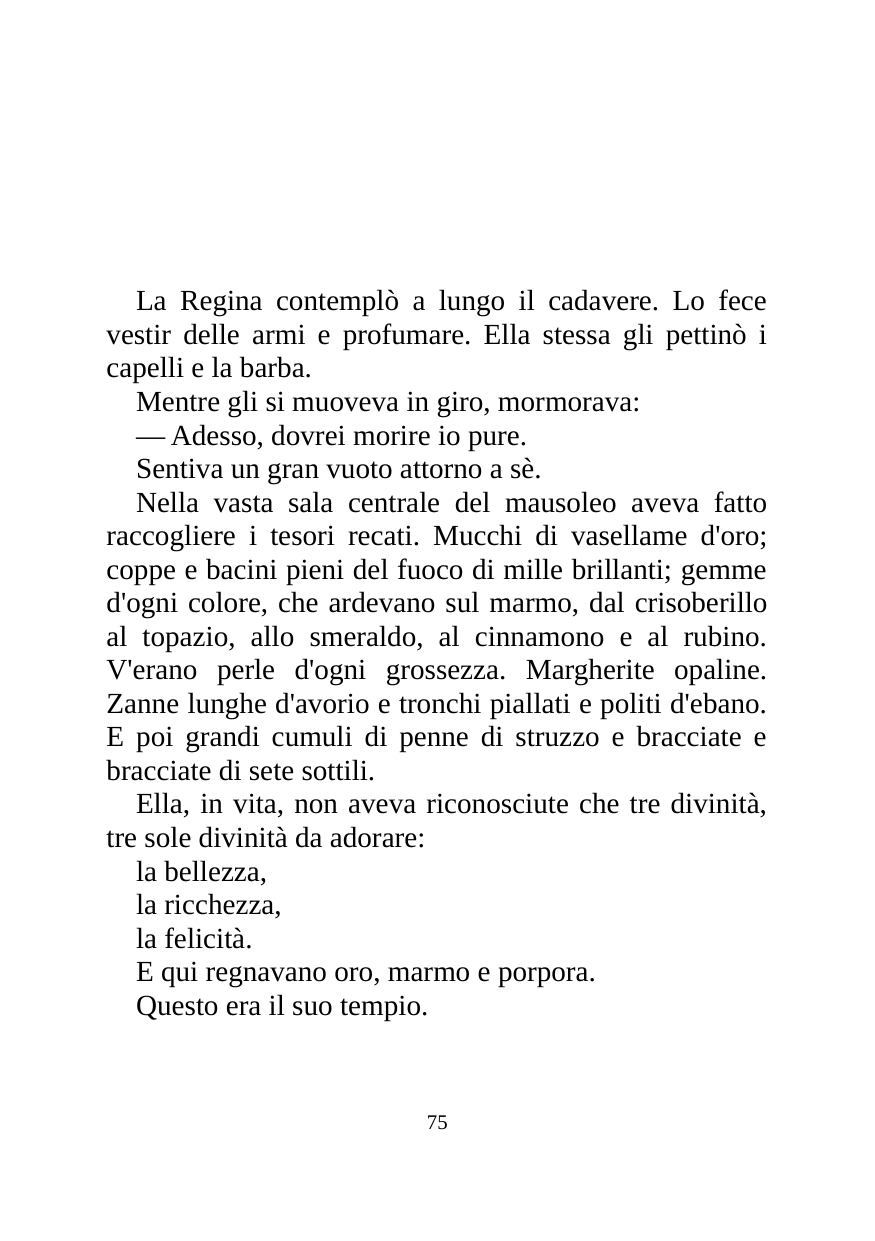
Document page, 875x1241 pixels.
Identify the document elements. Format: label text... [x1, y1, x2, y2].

text la felicità. [106, 921, 768, 954]
text la bellezza, [106, 854, 768, 887]
text Ella, in vita, non aveva riconosciute che tre divinità, tre sole divinità da adorare: [106, 787, 768, 854]
text La Regina contemplò a lungo il cadavere. Lo fece vestir delle armi e profumare. Ella stessa gli pettinò i capelli e la barba. [106, 283, 768, 384]
text E qui regnavano oro, marmo e porpora. [106, 954, 768, 988]
text Nella vasta sala centrale del mausoleo aveva fatto raccogliere i tesori recati. Mucchi di vasellame d'oro; coppe e bacini pieni del fuoco di mille brillanti; gemme d'ogni colore, che ardevano sul marmo, dal crisoberillo al topazio, allo smeraldo, al cinnamono e al rubino. V'erano perle d'ogni grossezza. Margherite opaline. Zanne lunghe d'avorio e tronchi piallati e politi d'ebano. E poi grandi cumuli di penne di struzzo e bracciate e bracciate di sete sottili. [106, 485, 768, 787]
text — Adesso, dovrei morire io pure. [106, 418, 768, 451]
text Sentiva un gran vuoto attorno a sè. [106, 451, 768, 485]
text Questo era il suo tempio. [106, 988, 768, 1021]
text la ricchezza, [106, 887, 768, 921]
text Mentre gli si muoveva in giro, mormorava: [106, 384, 768, 418]
